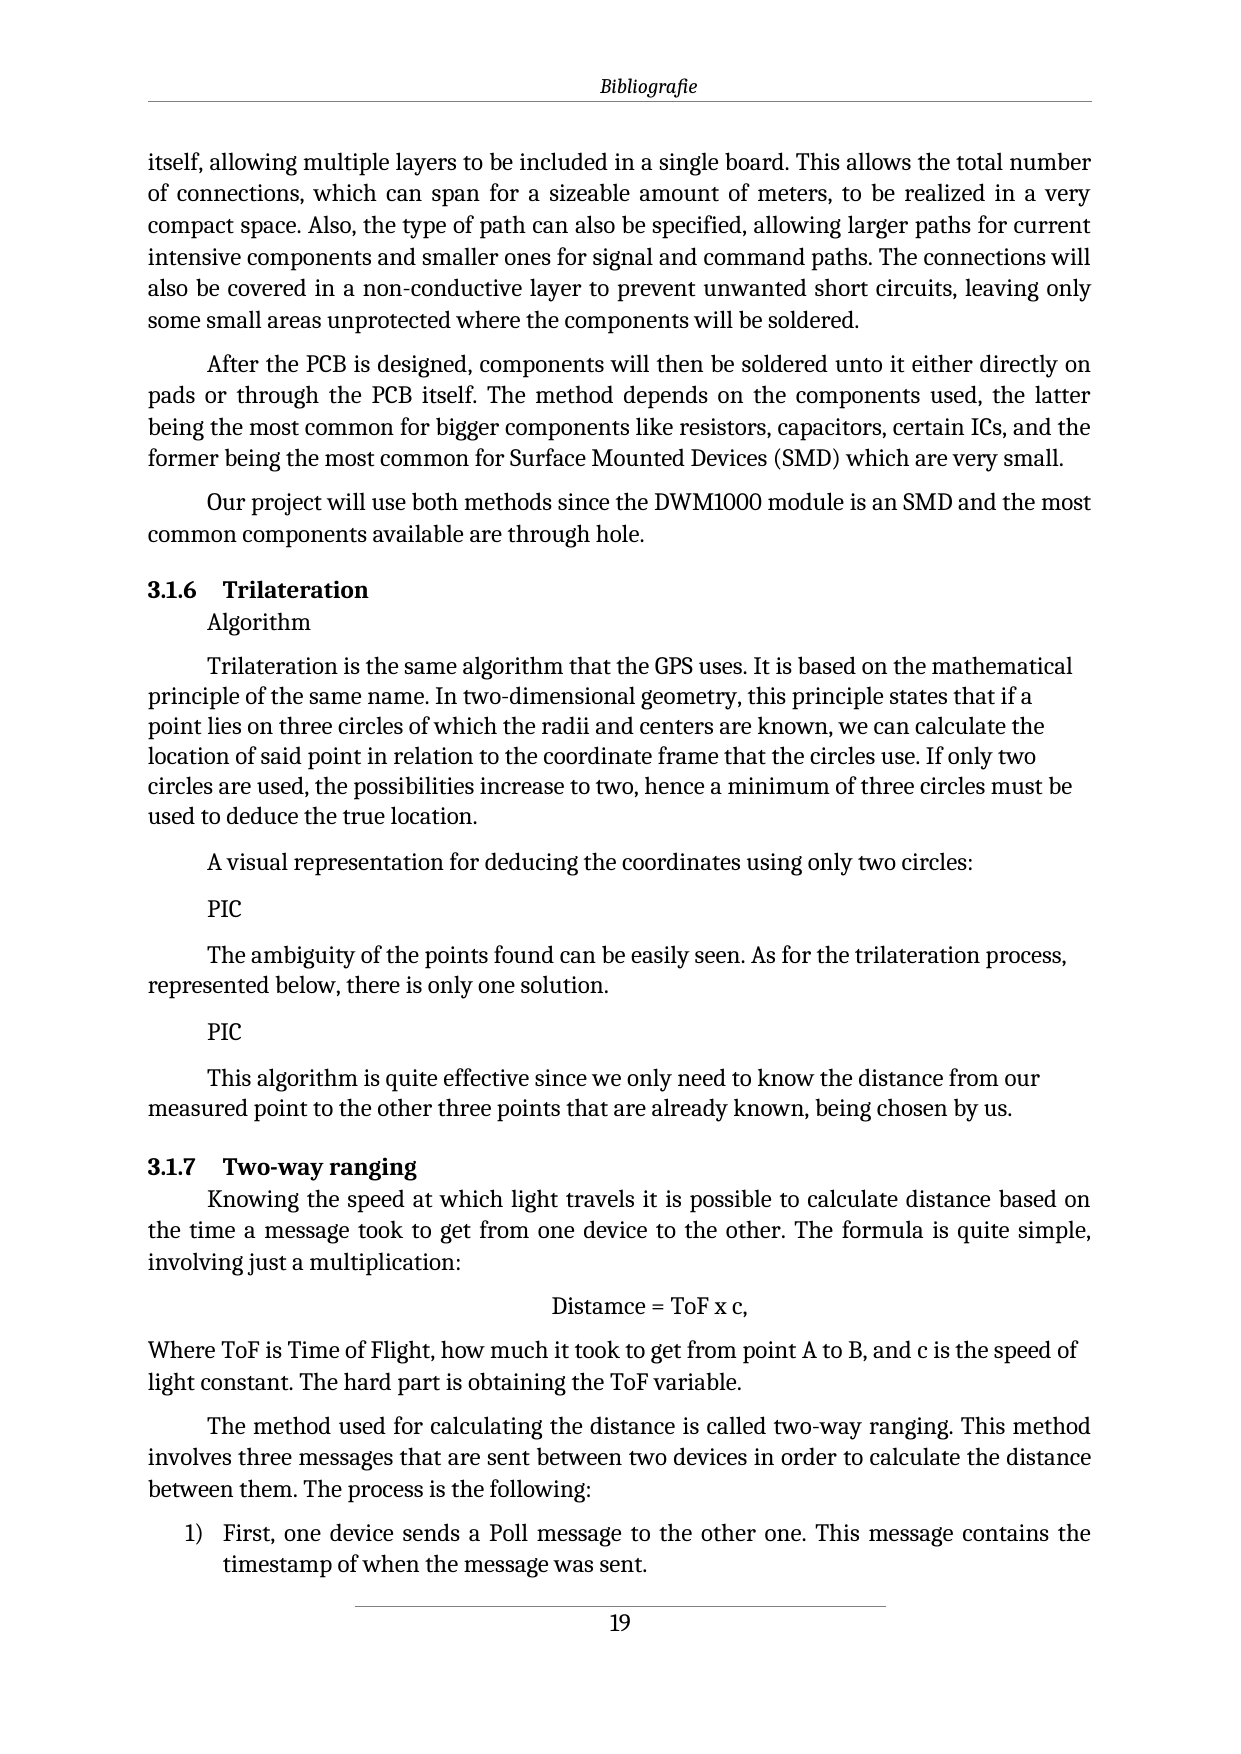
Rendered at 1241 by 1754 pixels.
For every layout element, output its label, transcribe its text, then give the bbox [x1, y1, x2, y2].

text This algorithm is quite effective since we only need to know the distance from our measured point to the other three points that are already known, being chosen by us. [148, 1064, 1092, 1123]
text A visual representation for deducing the coordinates using only two circles: [148, 848, 1092, 877]
subtitle Two-way ranging [148, 1153, 1092, 1182]
text Distamce = ToF x c, [148, 1292, 1092, 1321]
text PIC [148, 1018, 1092, 1046]
subtitle Trilateration [148, 576, 1092, 605]
text itself, allowing multiple layers to be included in a single board. This allows the total number of connections, which can span for a sizeable amount of meters, to be realized in a very compact space. Also, the type of path can also be specified, allowing larger paths for current intensive components and smaller ones for signal and command paths. The connections will also be covered in a non-conductive layer to prevent unwanted short circuits, leaving only some small areas unprotected where the components will be soldered. [148, 148, 1092, 334]
text Our project will use both methods since the DWM1000 module is an SMD and the most common components available are through hole. [148, 488, 1092, 549]
text Knowing the speed at which light travels it is possible to calculate distance based on the time a message took to get from one device to the other. The formula is quite simple, involving just a multiplication: [148, 1185, 1092, 1277]
text The ambiguity of the points found can be easily seen. As for the trilateration process, represented below, there is only one solution. [148, 941, 1092, 1000]
text After the PCB is designed, components will then be soldered unto it either directly on pads or through the PCB itself. The method depends on the components used, the latter being the most common for bigger components like resistors, capacitors, certain ICs, and the former being the most common for Surface Mounted Devices (SMD) which are very small. [148, 349, 1092, 473]
text The method used for calculating the distance is called two-way ranging. This method involves three messages that are sent between two devices in order to calculate the distance between them. The process is the following: [148, 1412, 1092, 1503]
text Algorithm [148, 608, 1092, 637]
text PIC [148, 895, 1092, 923]
text Trilateration is the same algorithm that the GPS uses. It is based on the mathematical principle of the same name. In two-dimensional geometry, this principle states that if a point lies on three circles of which the radii and centers are known, we can calculate the location of said point in relation to the coordinate frame that the circles use. If only two circles are used, the possibilities increase to two, hence a minimum of three circles must be used to deduce the true location. [148, 652, 1092, 830]
list First, one device sends a Poll message to the other one. This message contains the timestamp of when the message was sent. [185, 1519, 1092, 1579]
text Where ToF is Time of Flight, how much it took to get from point A to B, and c is the speed of light constant. The hard part is obtaining the ToF variable. [148, 1336, 1092, 1396]
